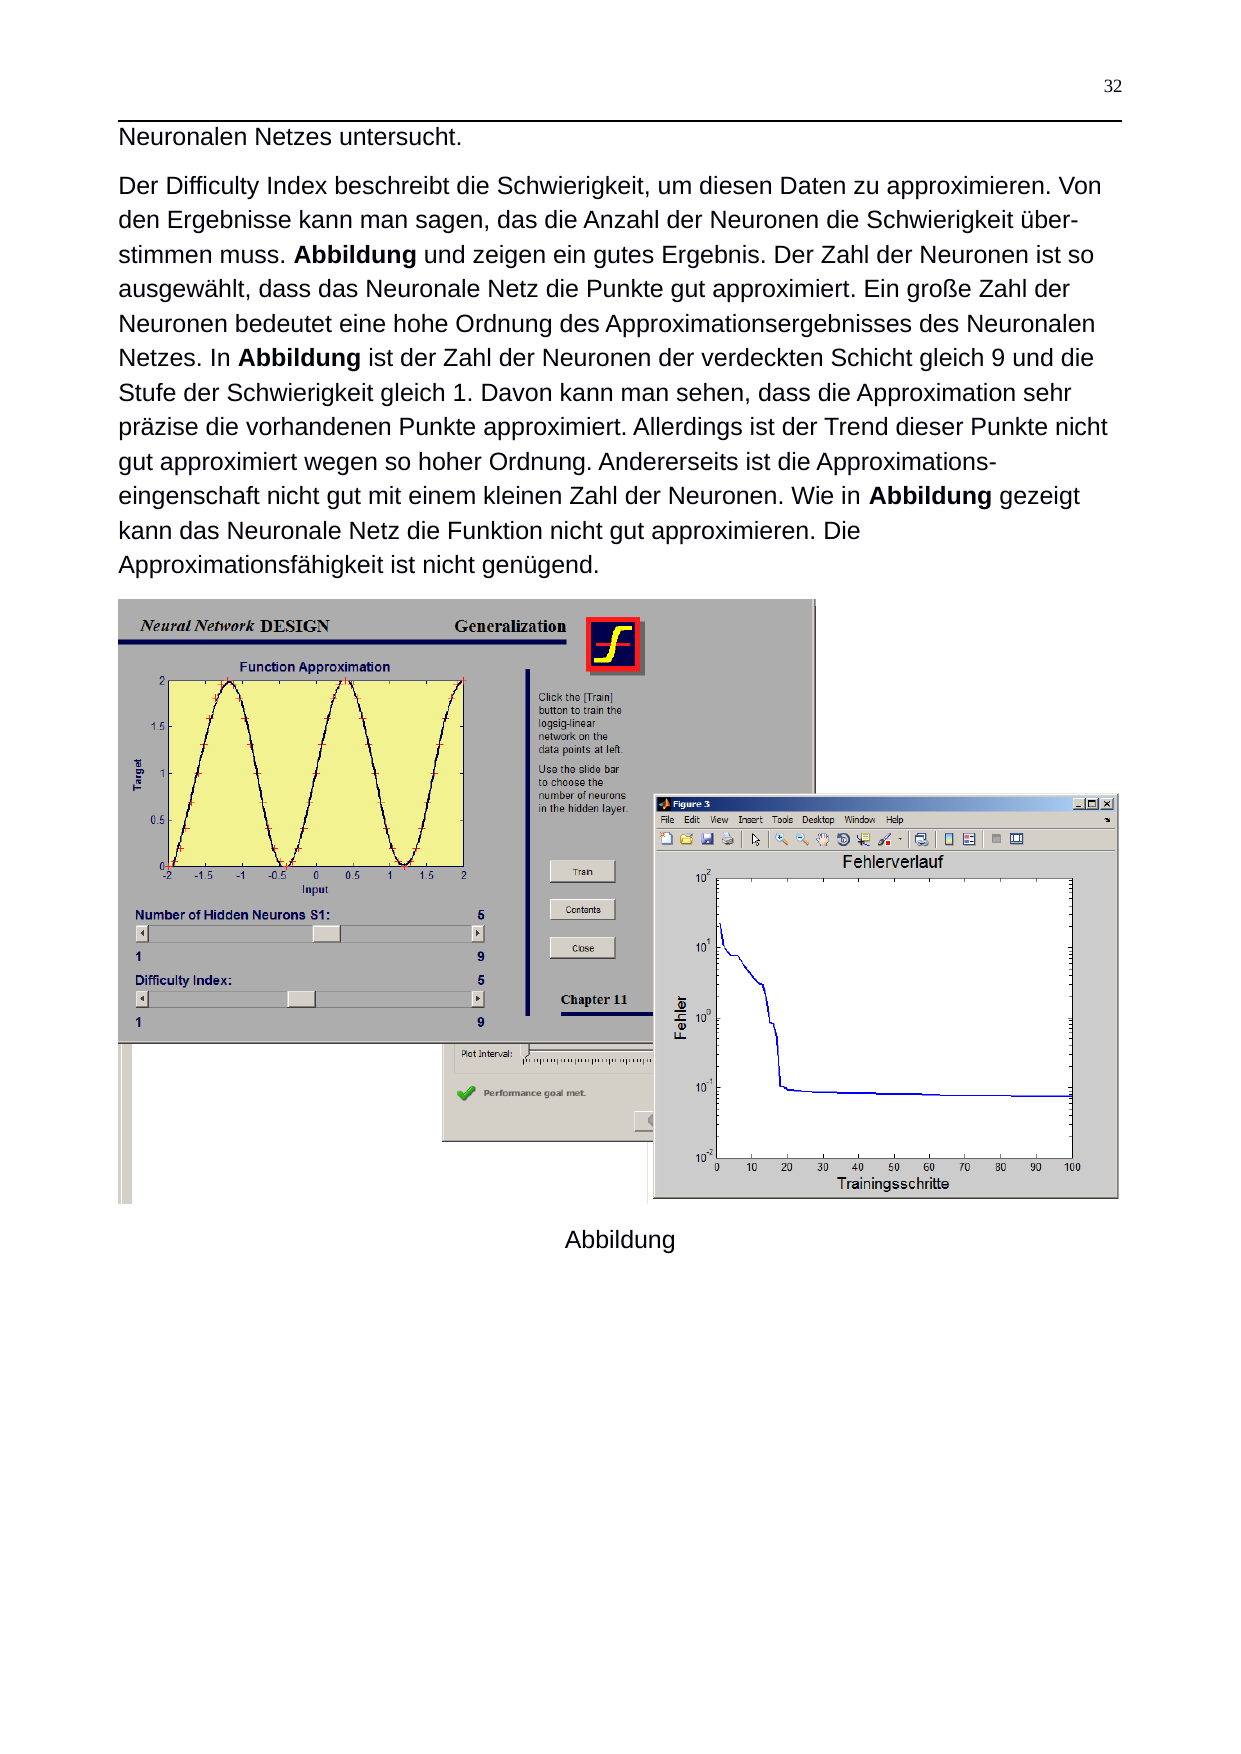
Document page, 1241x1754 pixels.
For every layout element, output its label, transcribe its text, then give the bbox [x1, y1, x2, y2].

picture [118, 599, 1123, 1204]
text Neuronalen Netzes untersucht. [118, 122, 1122, 151]
text Abbildung [118, 1225, 1122, 1254]
text Der Difficulty Index beschreibt die Schwierigkeit, um diesen Daten zu approximieren. Von den Ergebnisse kann man sagen, das die Anzahl der Neuronen die Schwierigkeit über-stimmen muss. Abbildung und zeigen ein gutes Ergebnis. Der Zahl der Neuronen ist so ausgewählt, dass das Neuronale Netz die Punkte gut approximiert. Ein große Zahl der Neuronen bedeutet eine hohe Ordnung des Approximationsergebnisses des Neuronalen Netzes. In Abbildung ist der Zahl der Neuronen der verdeckten Schicht gleich 9 und die Stufe der Schwierigkeit gleich 1. Davon kann man sehen, dass die Approximation sehr präzise die vorhandenen Punkte approximiert. Allerdings ist der Trend dieser Punkte nicht gut approximiert wegen so hoher Ordnung. Andererseits ist die Approximations-eingenschaft nicht gut mit einem kleinen Zahl der Neuronen. Wie in Abbildung gezeigt kann das Neuronale Netz die Funktion nicht gut approximieren. Die Approximationsfähigkeit ist nicht genügend. [118, 171, 1122, 579]
